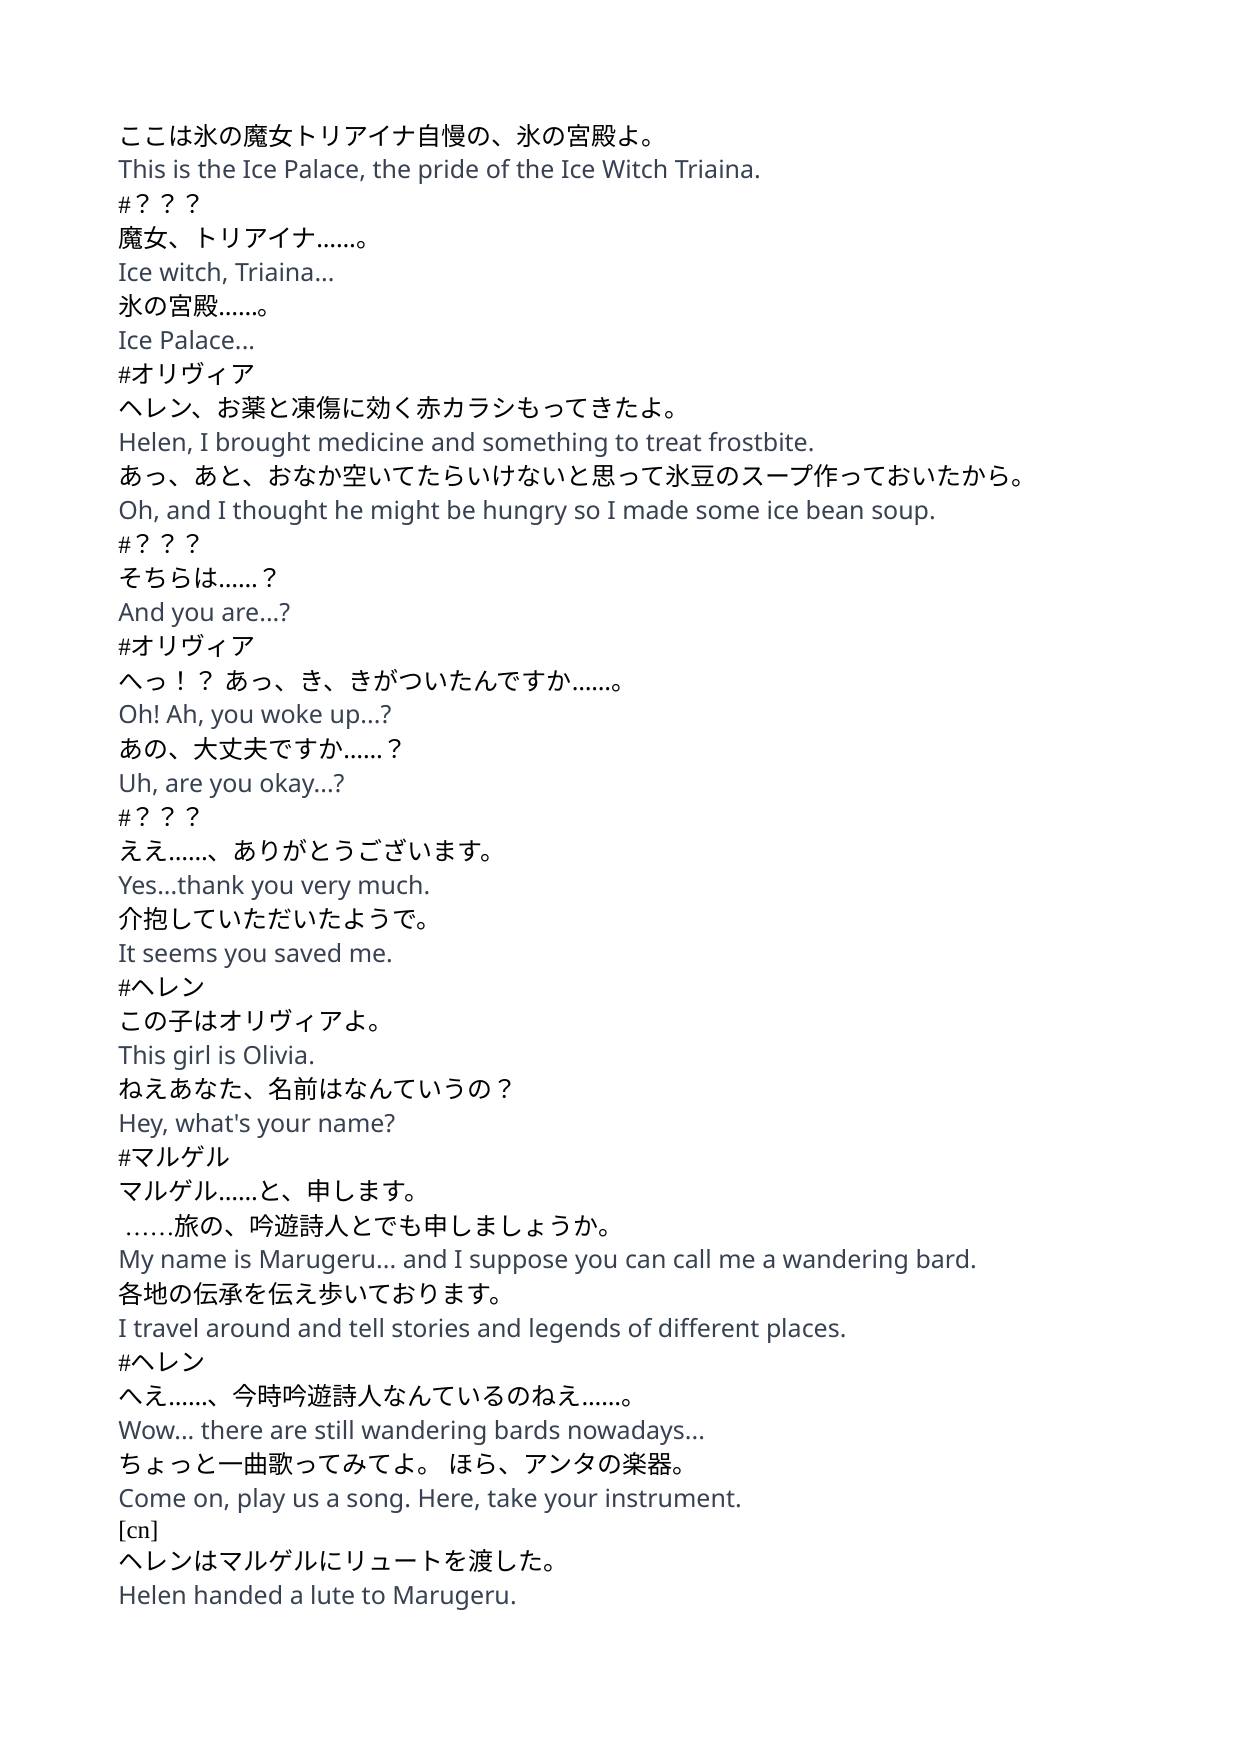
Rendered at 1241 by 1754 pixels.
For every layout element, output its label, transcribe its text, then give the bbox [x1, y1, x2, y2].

text My name is Marugeru... and I suppose you can call me a wandering bard. [118, 1242, 1122, 1276]
text And you are...? [118, 595, 1122, 629]
text あの、大丈夫ですか……？ [118, 731, 1122, 765]
text そちらは……？ [118, 561, 1122, 595]
text Hey, what's your name? [118, 1106, 1122, 1140]
text #ヘレン [118, 1344, 1122, 1378]
text ……旅の、吟遊詩人とでも申しましょうか。 [118, 1208, 1122, 1242]
text #？？？ [118, 186, 1122, 220]
text 氷の宮殿……。 [118, 288, 1122, 322]
text ねえあなた、名前はなんていうの？ [118, 1072, 1122, 1106]
text This is the Ice Palace, the pride of the Ice Witch Triaina. [118, 152, 1122, 186]
text 各地の伝承を伝え歩いております。 [118, 1276, 1122, 1310]
text Uh, are you okay...? [118, 765, 1122, 799]
text 魔女、トリアイナ……。 [118, 220, 1122, 254]
text ここは氷の魔女トリアイナ自慢の、氷の宮殿よ。 [118, 118, 1122, 152]
text ヘレンはマルゲルにリュートを渡した。 [118, 1543, 1122, 1577]
text 介抱していただいたようで。 [118, 902, 1122, 936]
text あっ、あと、おなか空いてたらいけないと思って氷豆のスープ作っておいたから。 [118, 459, 1122, 493]
text Helen handed a lute to Marugeru. [118, 1577, 1122, 1612]
text Oh! Ah, you woke up...? [118, 697, 1122, 731]
text [cn] [118, 1515, 1122, 1543]
text #？？？ [118, 799, 1122, 833]
text I travel around and tell stories and legends of different places. [118, 1310, 1122, 1344]
text Yes...thank you very much. [118, 867, 1122, 902]
text It seems you saved me. [118, 936, 1122, 970]
text へえ……、今時吟遊詩人なんているのねえ……。 [118, 1378, 1122, 1412]
text #ヘレン [118, 970, 1122, 1004]
text マルゲル……と、申します。 [118, 1174, 1122, 1208]
text Wow... there are still wandering bards nowadays... [118, 1412, 1122, 1447]
text This girl is Olivia. [118, 1038, 1122, 1072]
text #マルゲル [118, 1140, 1122, 1174]
text Oh, and I thought he might be hungry so I made some ice bean soup. [118, 493, 1122, 527]
text この子はオリヴィアよ。 [118, 1004, 1122, 1038]
text Ice witch, Triaina... [118, 254, 1122, 288]
text #？？？ [118, 527, 1122, 561]
text Come on, play us a song. Here, take your instrument. [118, 1481, 1122, 1515]
text Helen, I brought medicine and something to treat frostbite. [118, 425, 1122, 459]
text Ice Palace... [118, 322, 1122, 357]
text #オリヴィア [118, 629, 1122, 663]
text ええ……、ありがとうございます。 [118, 833, 1122, 867]
text #オリヴィア [118, 357, 1122, 391]
text へっ！？ あっ、き、きがついたんですか……。 [118, 663, 1122, 697]
text ちょっと一曲歌ってみてよ。 ほら、アンタの楽器。 [118, 1447, 1122, 1481]
text ヘレン、お薬と凍傷に効く赤カラシもってきたよ。 [118, 391, 1122, 425]
